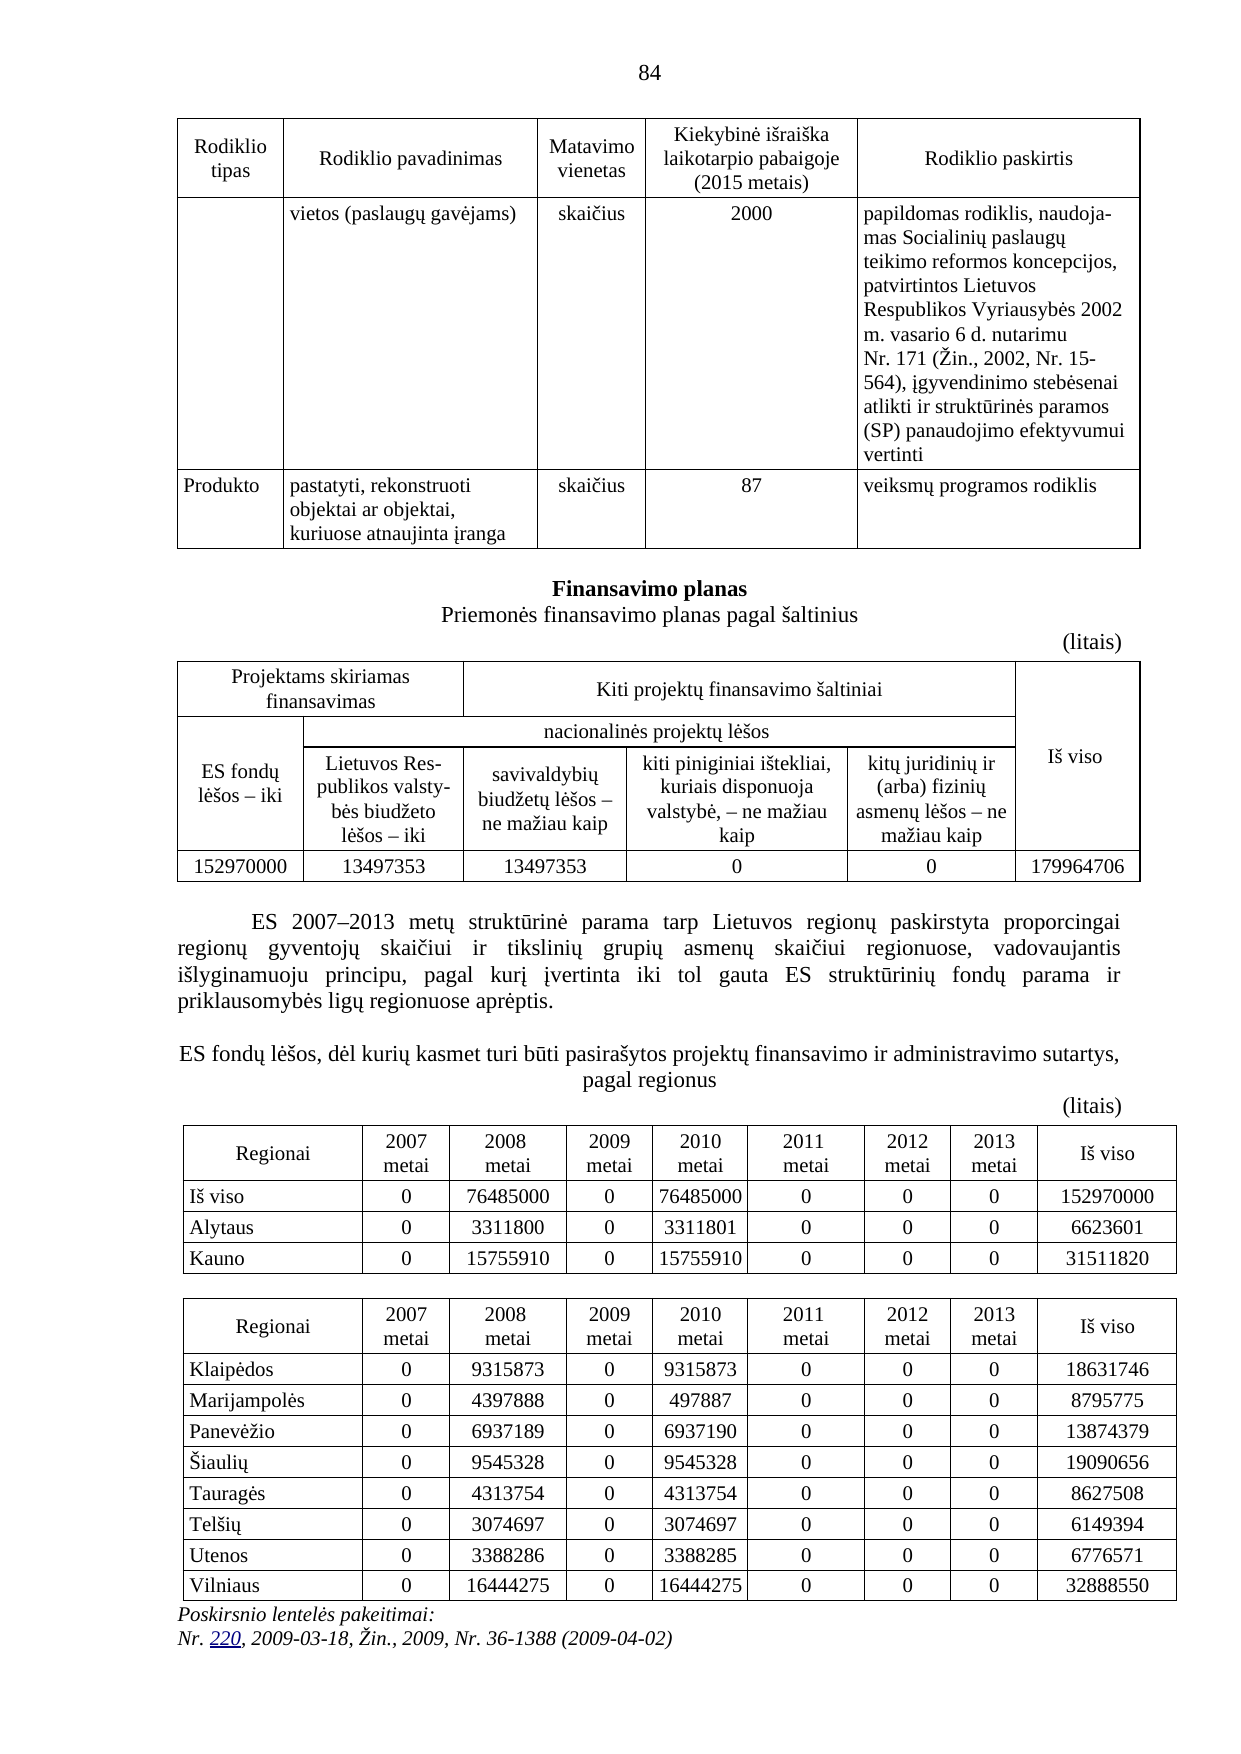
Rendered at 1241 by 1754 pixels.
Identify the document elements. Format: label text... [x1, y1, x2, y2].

table_cell 0 [363, 1354, 449, 1384]
table_cell Panevėžio [184, 1416, 362, 1446]
table_cell 3388285 [653, 1540, 747, 1569]
table_cell 0 [363, 1243, 449, 1273]
table_cell 0 [951, 1540, 1037, 1569]
table_cell 19090656 [1038, 1447, 1176, 1477]
table_cell 0 [748, 1181, 864, 1211]
table_cell 2000 [646, 198, 857, 469]
table_cell veiksmų programos rodiklis [858, 470, 1139, 548]
table_cell kiti piniginiai ištekliai, kuriais disponuoja valstybė, – ne mažiau kaip [627, 748, 847, 849]
table_cell 6937189 [450, 1416, 566, 1446]
table_cell 0 [567, 1385, 652, 1415]
table_header 2013 metai [951, 1299, 1037, 1353]
table_cell 0 [567, 1540, 652, 1569]
table_cell 152970000 [1038, 1181, 1176, 1211]
table_cell 0 [748, 1416, 864, 1446]
table_cell papildomas rodiklis, naudo­ja­mas Socialinių paslaugų teikimo reformos koncepci­jos, patvirtintos Lietuvos Respublikos Vyriausybės 2002 m. vasario 6 d. nutari­mu Nr. 171 (Žin., 2002, Nr. 15-564), įgyvendinimo stebėsenai atlikti ir struktū­rinės paramos (SP) panaudo­jimo efektyvumui vertinti [858, 198, 1139, 469]
text Finansavimo planas [177, 575, 1122, 602]
table_cell Telšių [184, 1509, 362, 1538]
table_header Projektams skiriamas finansavimas [178, 662, 463, 716]
table_header 2008 metai [450, 1299, 566, 1353]
table_cell Produkto [178, 470, 283, 548]
table_cell 8795775 [1038, 1385, 1176, 1415]
table_cell 3311801 [653, 1212, 747, 1242]
table_header 2011 metai [748, 1126, 864, 1180]
table_cell 76485000 [653, 1181, 747, 1211]
table_cell 16444275 [450, 1571, 566, 1600]
table_cell Iš viso [184, 1181, 362, 1211]
table_cell 0 [951, 1416, 1037, 1446]
table_cell 0 [567, 1571, 652, 1600]
table_cell 179964706 [1016, 851, 1139, 881]
table_header 2009 metai [567, 1126, 652, 1180]
table_cell 0 [363, 1571, 449, 1600]
table_cell 0 [363, 1540, 449, 1569]
table_header 2012 metai [865, 1126, 950, 1180]
table_cell 13497353 [464, 851, 626, 881]
table_cell 0 [748, 1243, 864, 1273]
text (litais) [177, 1092, 1122, 1119]
table_cell 16444275 [653, 1571, 747, 1600]
table_cell 0 [865, 1243, 950, 1273]
table_cell 0 [363, 1447, 449, 1477]
table_cell 0 [567, 1447, 652, 1477]
table_cell 6776571 [1038, 1540, 1176, 1569]
table_cell 0 [951, 1243, 1037, 1273]
table_header 2010 metai [653, 1299, 747, 1353]
table_cell 4313754 [653, 1478, 747, 1508]
table_cell 0 [748, 1385, 864, 1415]
table_cell 9315873 [653, 1354, 747, 1384]
table_cell 497887 [653, 1385, 747, 1415]
table_header Regionai [184, 1299, 362, 1353]
table_cell 0 [567, 1243, 652, 1273]
table_cell Kauno [184, 1243, 362, 1273]
table_cell 0 [865, 1571, 950, 1600]
table_cell 13497353 [304, 851, 463, 881]
table_header Iš viso [1016, 662, 1139, 849]
table_cell 3388286 [450, 1540, 566, 1569]
table_header Kiti projektų finansavimo šaltiniai [464, 662, 1015, 716]
table_cell 0 [363, 1478, 449, 1508]
table_cell skaičius [538, 198, 645, 469]
table_cell kitų juridinių ir (arba) fizinių asmenų lėšos – ne mažiau kaip [848, 748, 1015, 849]
table_cell 0 [748, 1212, 864, 1242]
table_cell savivaldybių biudžetų lėšos – ne mažiau kaip [464, 748, 626, 849]
table_cell 0 [567, 1416, 652, 1446]
table_cell 0 [748, 1354, 864, 1384]
table_cell 0 [951, 1478, 1037, 1508]
table_cell 0 [363, 1509, 449, 1538]
table_header 2009 metai [567, 1299, 652, 1353]
table_cell Marijampolės [184, 1385, 362, 1415]
table_cell 0 [865, 1181, 950, 1211]
table_header Matavimo vienetas [538, 119, 645, 197]
table_cell 0 [567, 1212, 652, 1242]
table_header Iš viso [1038, 1299, 1176, 1353]
table_cell 0 [865, 1509, 950, 1538]
table_cell Alytaus [184, 1212, 362, 1242]
table_header 2010 metai [653, 1126, 747, 1180]
table_cell 0 [363, 1212, 449, 1242]
text ES 2007–2013 metų struktūrinė parama tarp Lietuvos regionų paskirstyta proporcingai regionų gyventojų skaičiui ir tikslinių grupių asmenų skaičiui regionuose, vadovaujantis išlyginamuoju principu, pagal kurį įvertinta iki tol gauta ES struktūrinių fondų parama ir priklausomybės ligų regionuose aprėptis. [177, 908, 1122, 1013]
table_cell 3074697 [450, 1509, 566, 1538]
table_cell 0 [865, 1212, 950, 1242]
table_cell 0 [951, 1571, 1037, 1600]
table_header 2007 metai [363, 1299, 449, 1353]
table_cell Lietuvos Res­publikos valsty­bės biudžeto lėšos – iki [304, 748, 463, 849]
table_cell Utenos [184, 1540, 362, 1569]
text Priemonės finansavimo planas pagal šaltinius [177, 602, 1122, 628]
text (litais) [177, 628, 1122, 654]
table_cell 0 [748, 1447, 864, 1477]
table_cell 31511820 [1038, 1243, 1176, 1273]
table_header Rodiklio tipas [178, 119, 283, 197]
table_cell 6937190 [653, 1416, 747, 1446]
table_cell 0 [865, 1540, 950, 1569]
table_header Regionai [184, 1126, 362, 1180]
table_cell 9315873 [450, 1354, 566, 1384]
table_cell 0 [865, 1416, 950, 1446]
table_cell Tauragės [184, 1478, 362, 1508]
table_header Kiekybinė išraiška laikotarpio pabaigoje (2015 metais) [646, 119, 857, 197]
table_header 2012 metai [865, 1299, 950, 1353]
table_cell 0 [865, 1447, 950, 1477]
table_cell 0 [951, 1354, 1037, 1384]
table_cell 76485000 [450, 1181, 566, 1211]
table_cell nacionalinės projektų lėšos [304, 717, 1015, 746]
table_cell 87 [646, 470, 857, 548]
table_cell 0 [363, 1181, 449, 1211]
table_cell 0 [748, 1509, 864, 1538]
table_cell 8627508 [1038, 1478, 1176, 1508]
table_header Rodiklio pavadinimas [284, 119, 537, 197]
table_cell vietos (paslaugų gavėjams) [284, 198, 537, 469]
text ES fondų lėšos, dėl kurių kasmet turi būti pasirašytos projektų finansavimo ir administravimo sutartys, pagal regionus [177, 1040, 1122, 1092]
table_header Rodiklio paskirtis [858, 119, 1139, 197]
table_cell 0 [951, 1181, 1037, 1211]
table_cell 4313754 [450, 1478, 566, 1508]
table_header 2011 metai [748, 1299, 864, 1353]
table_cell Klaipėdos [184, 1354, 362, 1384]
table_cell 9545328 [653, 1447, 747, 1477]
table_cell 0 [363, 1385, 449, 1415]
table_cell 0 [748, 1478, 864, 1508]
table_cell 0 [951, 1385, 1037, 1415]
table_cell 0 [865, 1478, 950, 1508]
table_cell 0 [567, 1354, 652, 1384]
table_cell 0 [567, 1478, 652, 1508]
table_cell 0 [951, 1212, 1037, 1242]
table_cell 0 [748, 1571, 864, 1600]
table_cell 15755910 [450, 1243, 566, 1273]
table_cell 18631746 [1038, 1354, 1176, 1384]
table_cell 6149394 [1038, 1509, 1176, 1538]
table_header 2007 metai [363, 1126, 449, 1180]
table_header 2008 metai [450, 1126, 566, 1180]
table_cell 3074697 [653, 1509, 747, 1538]
table_cell 0 [848, 851, 1015, 881]
table_cell 0 [865, 1385, 950, 1415]
table_cell [178, 198, 283, 469]
table_cell 0 [627, 851, 847, 881]
table_cell Šiaulių [184, 1447, 362, 1477]
table_cell 3311800 [450, 1212, 566, 1242]
table_cell 13874379 [1038, 1416, 1176, 1446]
table_cell 0 [363, 1416, 449, 1446]
table_cell 0 [951, 1509, 1037, 1538]
table_header Iš viso [1038, 1126, 1176, 1180]
table_cell pastatyti, rekonstruoti objektai ar objektai, kuriuose atnaujinta įranga [284, 470, 537, 548]
table_cell 0 [567, 1181, 652, 1211]
text Nr. 220, 2009-03-18, Žin., 2009, Nr. 36-1388 (2009-04-02) [177, 1626, 1122, 1649]
text Poskirsnio lentelės pakeitimai: [177, 1601, 1122, 1626]
table_cell 0 [748, 1540, 864, 1569]
table_cell 0 [567, 1509, 652, 1538]
table_cell ES fondų lėšos – iki [178, 717, 303, 849]
table_cell 6623601 [1038, 1212, 1176, 1242]
table_cell 152970000 [178, 851, 303, 881]
table_cell 0 [951, 1447, 1037, 1477]
table_cell 4397888 [450, 1385, 566, 1415]
table_cell Vilniaus [184, 1571, 362, 1600]
table_cell 32888550 [1038, 1571, 1176, 1600]
table_cell skaičius [538, 470, 645, 548]
table_cell 0 [865, 1354, 950, 1384]
table_header 2013 metai [951, 1126, 1037, 1180]
table_cell 9545328 [450, 1447, 566, 1477]
table_cell 15755910 [653, 1243, 747, 1273]
